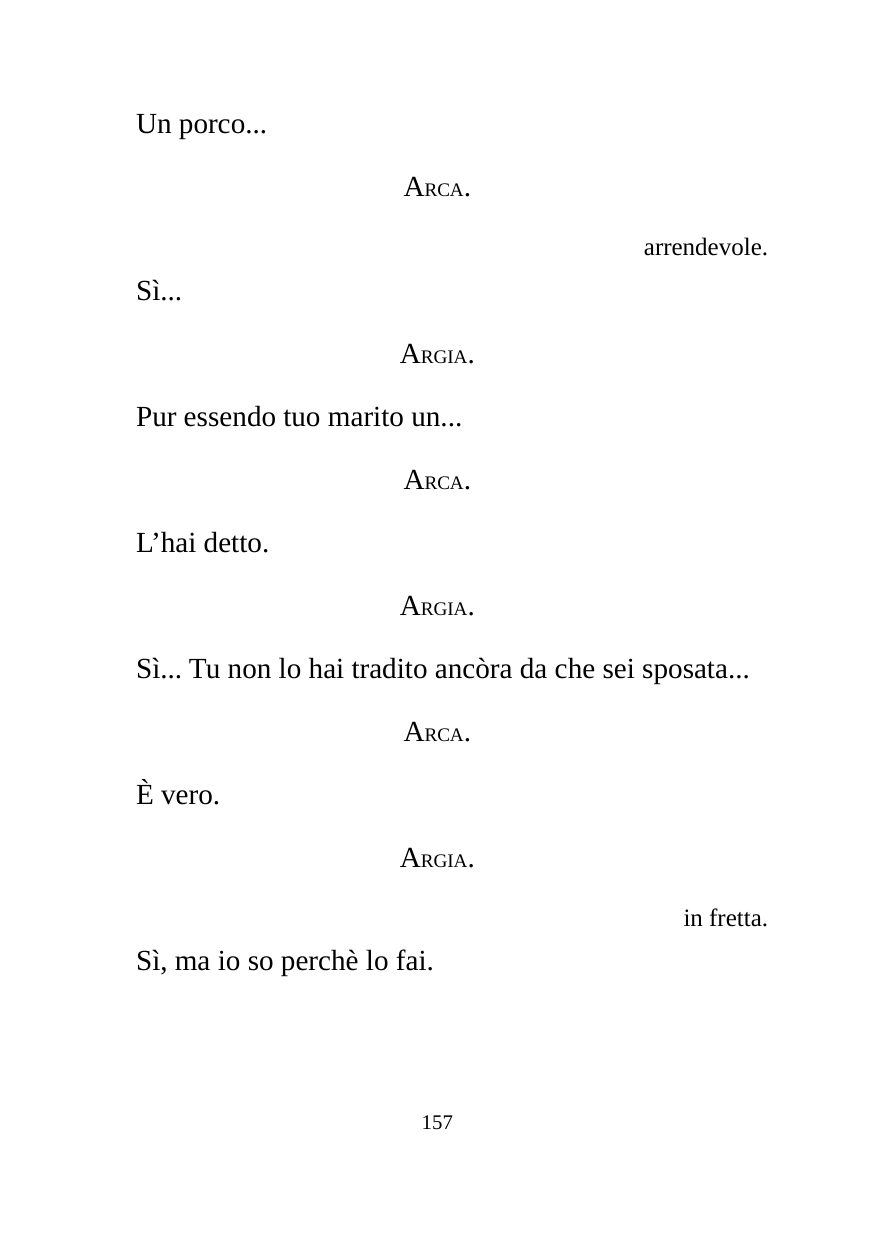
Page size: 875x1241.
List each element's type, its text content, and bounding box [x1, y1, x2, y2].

text È vero. [106, 777, 768, 811]
text Sì, ma io so perchè lo fai. [106, 943, 768, 977]
text Pur essendo tuo marito un... [106, 399, 768, 432]
text in fretta. [431, 903, 768, 932]
text arrendevole. [431, 232, 768, 261]
text Argia. [106, 336, 768, 369]
text Sì... Tu non lo hai tradito ancòra da che sei sposata... [106, 651, 768, 684]
text Arca. [106, 169, 768, 203]
text Arca. [106, 462, 768, 495]
text Sì... [106, 273, 768, 306]
text Argia. [106, 588, 768, 621]
text Argia. [106, 840, 768, 873]
text Arca. [106, 714, 768, 747]
text Un porco... [106, 106, 768, 140]
text L’hai detto. [106, 525, 768, 558]
